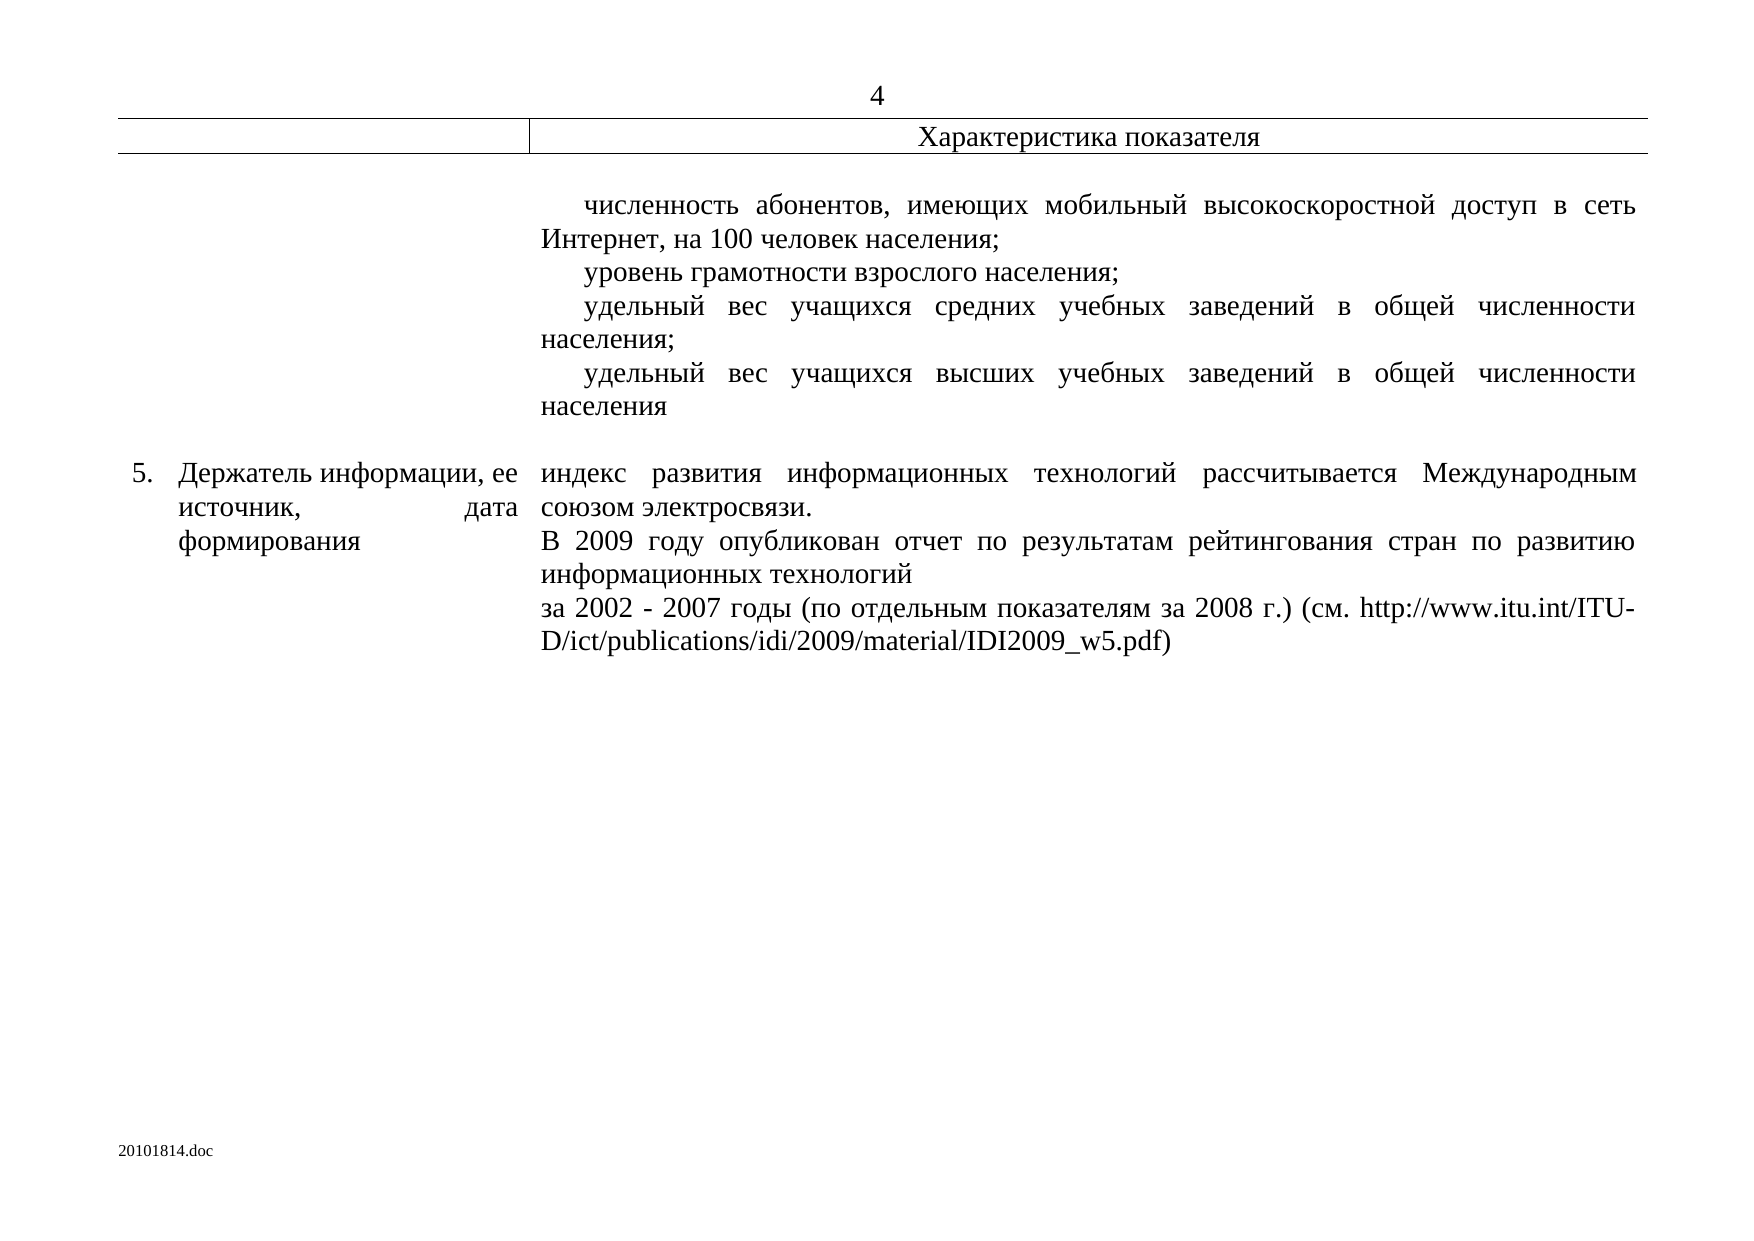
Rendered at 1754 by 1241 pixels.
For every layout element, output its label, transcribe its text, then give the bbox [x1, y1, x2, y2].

table_cell Держатель информации, ее источник, дата формирования [167, 456, 529, 657]
table_header Характеристика показателя [530, 119, 1648, 153]
table_cell [118, 187, 167, 456]
table_cell численность абонентов, имеющих мобильный высокоскоростной доступ в сеть Интернет, на 100 человек населения; уровень грамотности взрослого населения; удельный вес учащихся средних учебных заведений в общей численности населения; удельный вес учащихся высших учебных заведений в общей численности населения [529, 187, 1648, 456]
table_cell [118, 154, 167, 187]
table_cell индекс развития информационных технологий рассчитывается Международным союзом электросвязи. В 2009 году опубликован отчет по результатам рейтингования стран по развитию информационных технологий за 2002 - 2007 годы (по отдельным показателям за 2008 г.) (см. http://www.itu.int/ITU-D/ict/publications/idi/2009/material/IDI2009_w5.pdf) [529, 456, 1648, 657]
table_cell [167, 154, 529, 187]
table_cell 5. [118, 456, 167, 657]
table_cell [529, 154, 1648, 187]
table_cell [167, 187, 529, 456]
table_header [118, 119, 529, 153]
